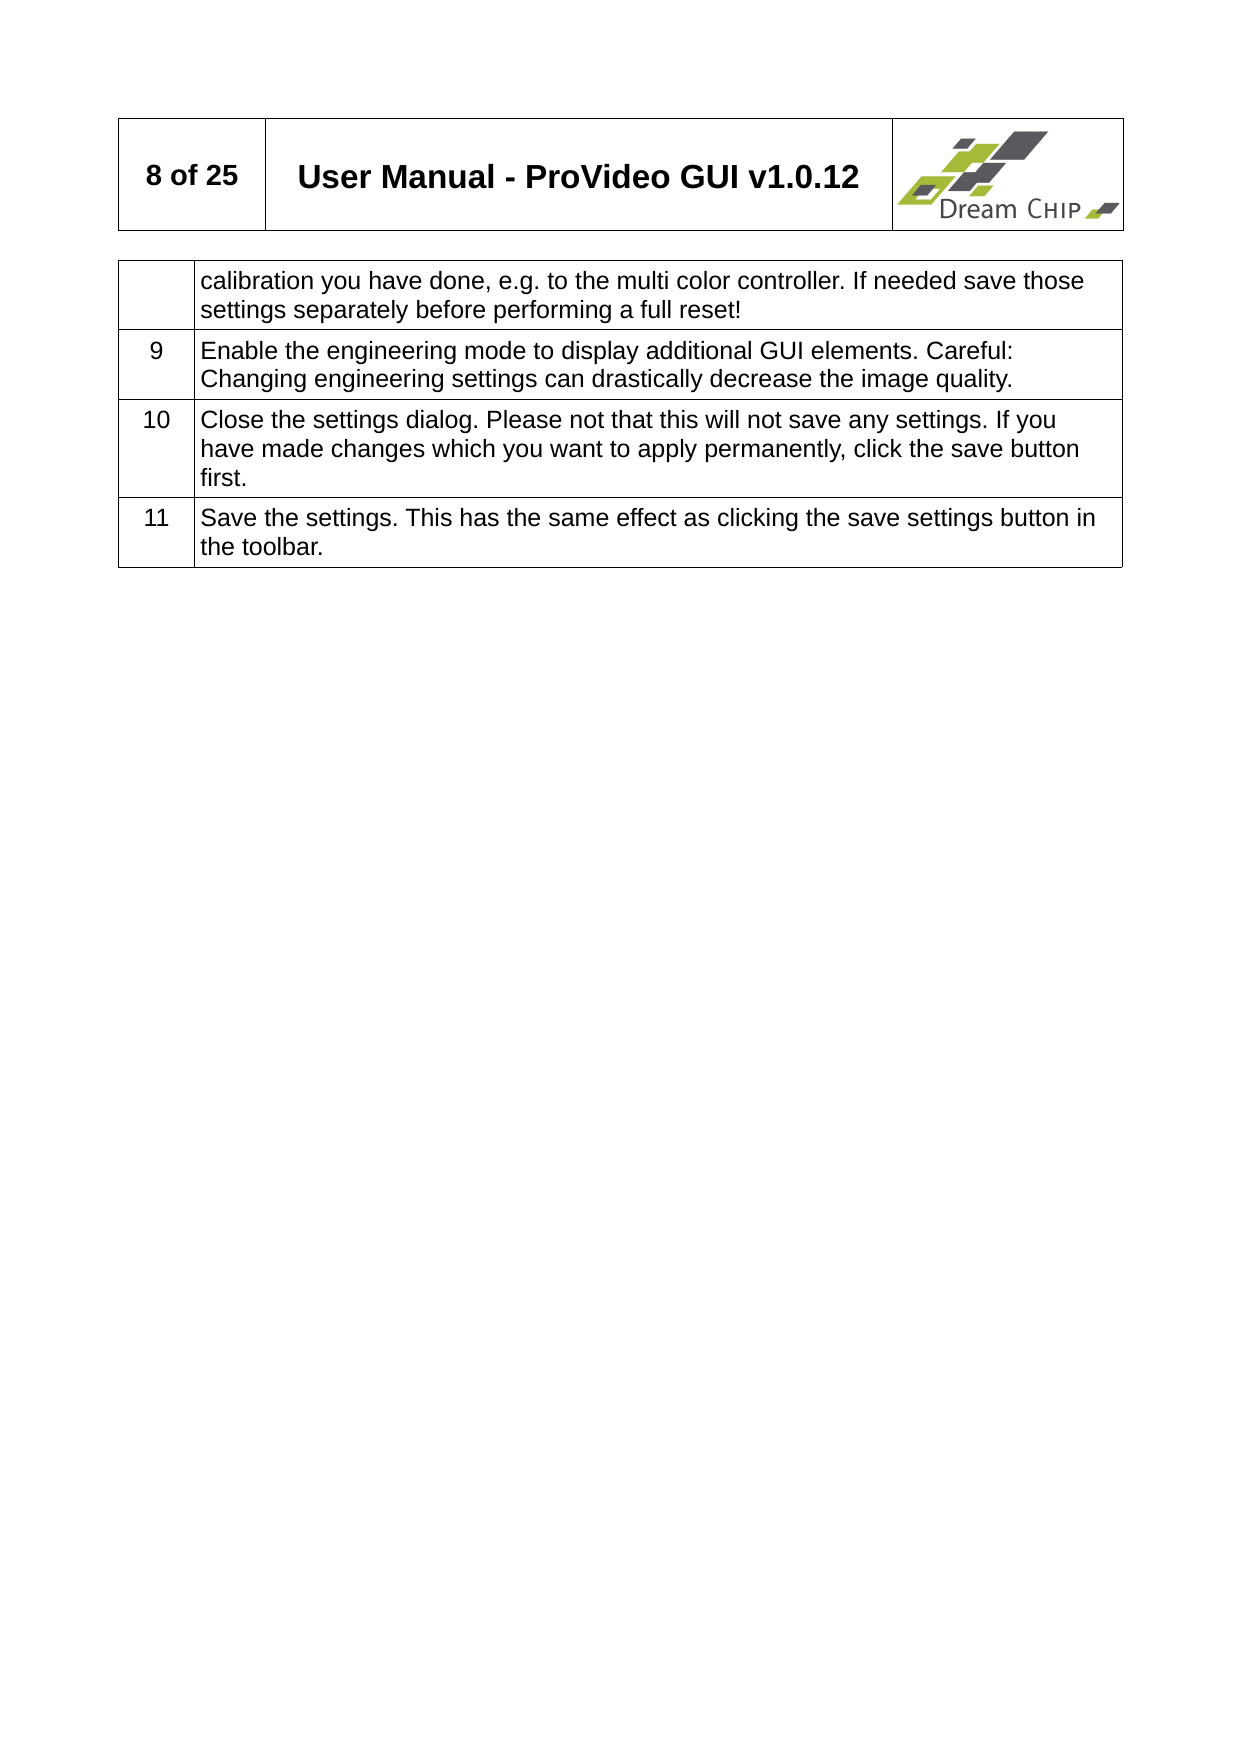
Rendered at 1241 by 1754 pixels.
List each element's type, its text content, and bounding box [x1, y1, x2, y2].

table_cell [119, 261, 194, 329]
table_cell calibration you have done, e.g. to the multi color controller. If needed save those settings separately before performing a full reset! [195, 261, 1122, 329]
table_cell 11 [119, 498, 194, 567]
picture [897, 130, 1120, 220]
table_cell Enable the engineering mode to display additional GUI elements. Careful: Changing engineering settings can drastically decrease the image quality. [195, 330, 1122, 399]
table_cell Save the settings. This has the same effect as clicking the save settings button in the toolbar. [195, 498, 1122, 567]
table_cell 9 [119, 330, 194, 399]
table_cell Close the settings dialog. Please not that this will not save any settings. If you have made changes which you want to apply permanently, click the save button first. [195, 400, 1122, 497]
table_cell 10 [119, 400, 194, 497]
